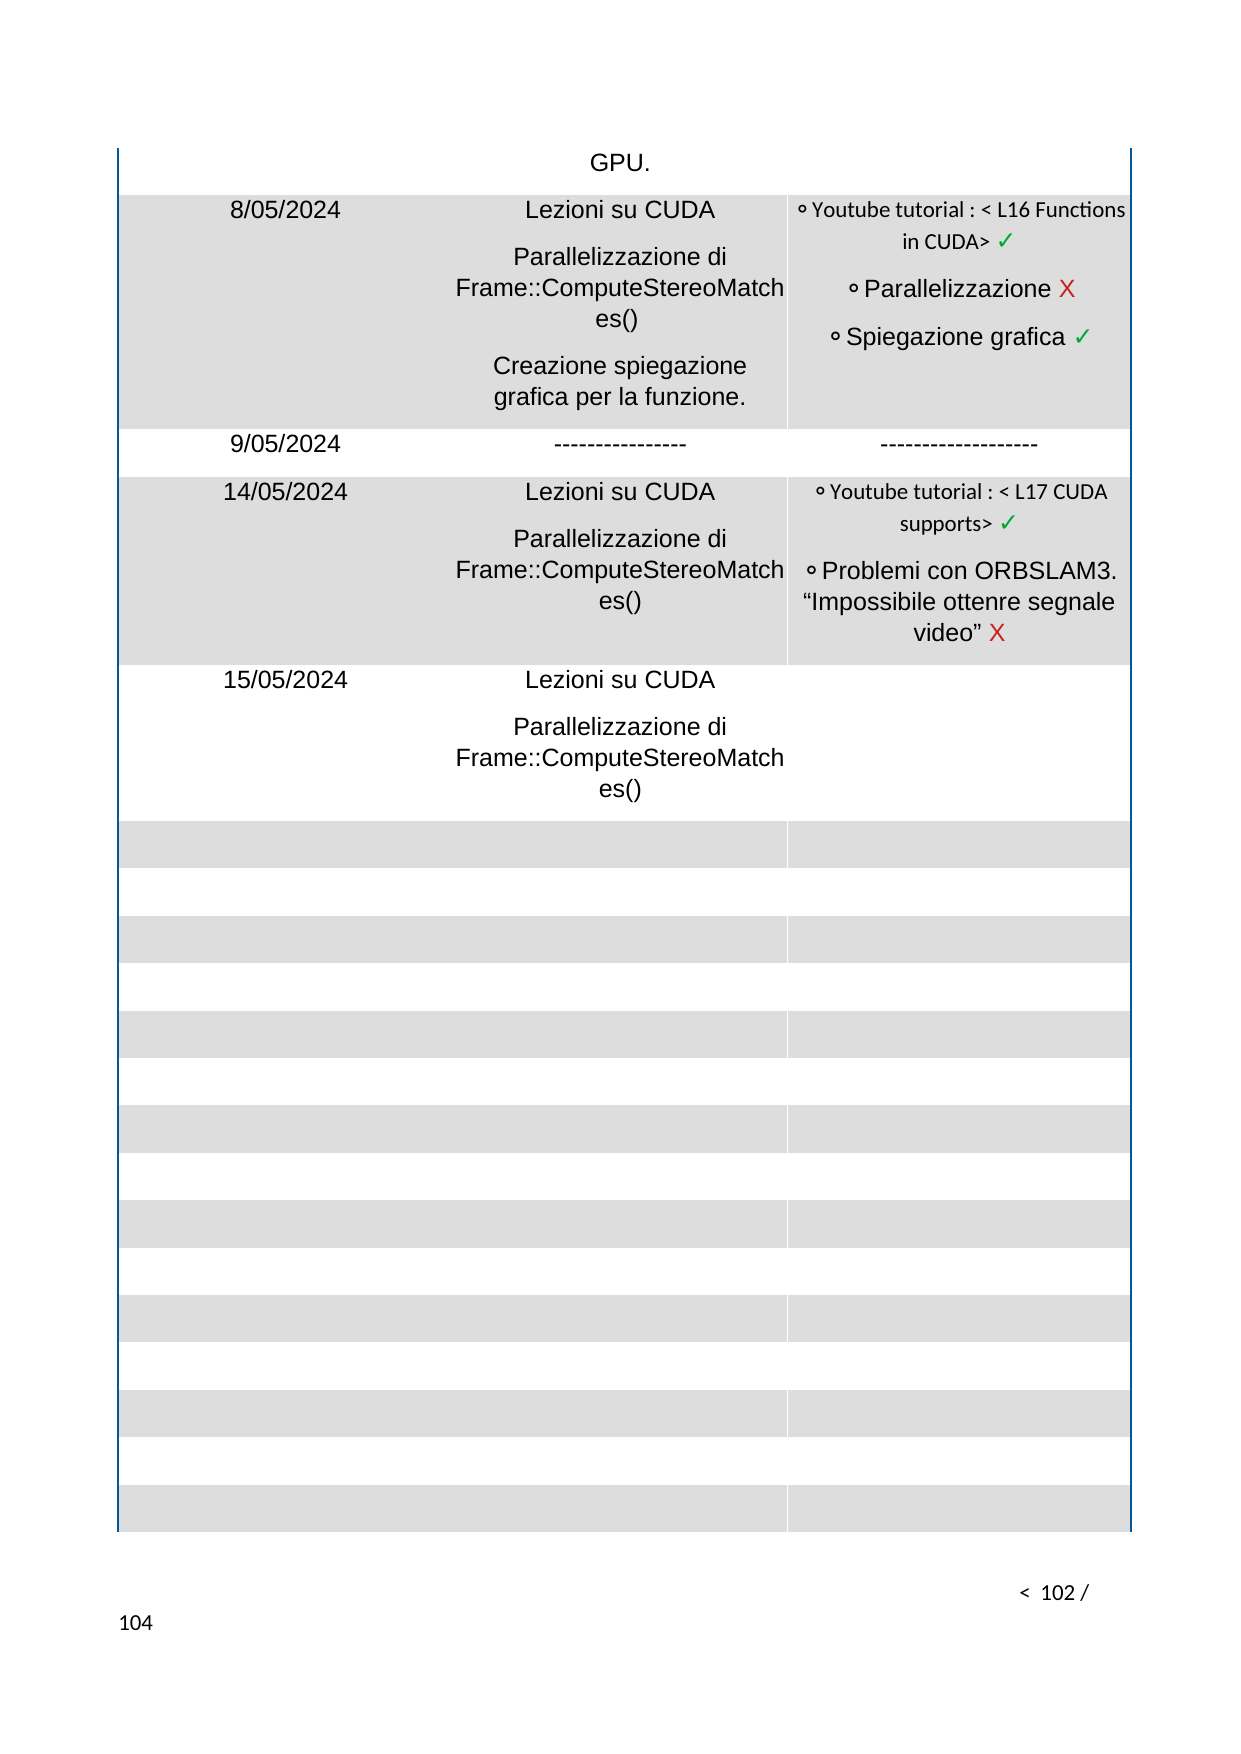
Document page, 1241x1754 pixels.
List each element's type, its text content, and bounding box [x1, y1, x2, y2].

table_cell [788, 665, 1130, 821]
table_cell [788, 963, 1130, 1011]
table_cell [453, 821, 787, 868]
table_cell [788, 869, 1130, 916]
table_cell [119, 869, 453, 916]
table_cell [788, 1295, 1130, 1342]
table_cell [119, 1295, 453, 1342]
table_cell [788, 1437, 1130, 1484]
table_cell [788, 821, 1130, 868]
table_cell [119, 1105, 453, 1153]
table_cell [788, 1485, 1130, 1532]
table_cell [788, 148, 1130, 195]
table_cell [119, 1058, 453, 1105]
table_cell [453, 1295, 787, 1342]
table_cell [453, 1011, 787, 1058]
table_cell [788, 1248, 1130, 1295]
table_cell 15/05/2024 [119, 665, 453, 821]
table_cell [788, 1011, 1130, 1058]
table_cell [788, 1058, 1130, 1105]
table_cell [788, 1390, 1130, 1437]
table_cell [788, 1153, 1130, 1200]
table_cell Lezioni su CUDA Parallelizzazione di Frame::ComputeStereoMatches() [453, 665, 787, 821]
table_cell [453, 869, 787, 916]
table_cell [453, 1200, 787, 1248]
table_cell 9/05/2024 [119, 429, 453, 477]
table_cell [119, 821, 453, 868]
table_cell [453, 916, 787, 963]
table_cell [788, 1343, 1130, 1390]
table_cell GPU. [453, 148, 787, 195]
table_cell [119, 963, 453, 1011]
table_cell [119, 1485, 453, 1532]
table_cell [453, 1343, 787, 1390]
table_cell Lezioni su CUDA Parallelizzazione di Frame::ComputeStereoMatches() Creazione spiegazione grafica per la funzione. [453, 195, 787, 429]
table_cell [119, 1011, 453, 1058]
table_cell [119, 1390, 453, 1437]
table_cell [453, 1390, 787, 1437]
table_cell [453, 1058, 787, 1105]
table_cell [119, 1153, 453, 1200]
table_cell Lezioni su CUDA Parallelizzazione di Frame::ComputeStereoMatches() [453, 477, 787, 665]
table_cell ---------------- [453, 429, 787, 477]
table_cell ------------------- [788, 429, 1130, 477]
table_cell [453, 1437, 787, 1484]
table_cell [119, 148, 453, 195]
table_cell 14/05/2024 [119, 477, 453, 665]
table_cell [453, 963, 787, 1011]
table_cell [453, 1153, 787, 1200]
table_cell [453, 1105, 787, 1153]
table_cell ⚬Youtube tutorial : < L17 CUDA supports> ✓ ⚬Problemi con ORBSLAM3. “Impossibile ottenre segnale video” X [788, 477, 1130, 665]
table_cell [119, 916, 453, 963]
table_cell [788, 1200, 1130, 1248]
table_cell [119, 1437, 453, 1484]
table_cell [788, 1105, 1130, 1153]
table_cell [119, 1343, 453, 1390]
table_cell [788, 916, 1130, 963]
table_cell [453, 1248, 787, 1295]
table_cell 8/05/2024 [119, 195, 453, 429]
table_cell ⚬Youtube tutorial : < L16 Functions in CUDA> ✓ ⚬Parallelizzazione X ⚬Spiegazione grafica ✓ [788, 195, 1130, 429]
table_cell [119, 1248, 453, 1295]
table_cell [453, 1485, 787, 1532]
table_cell [119, 1200, 453, 1248]
